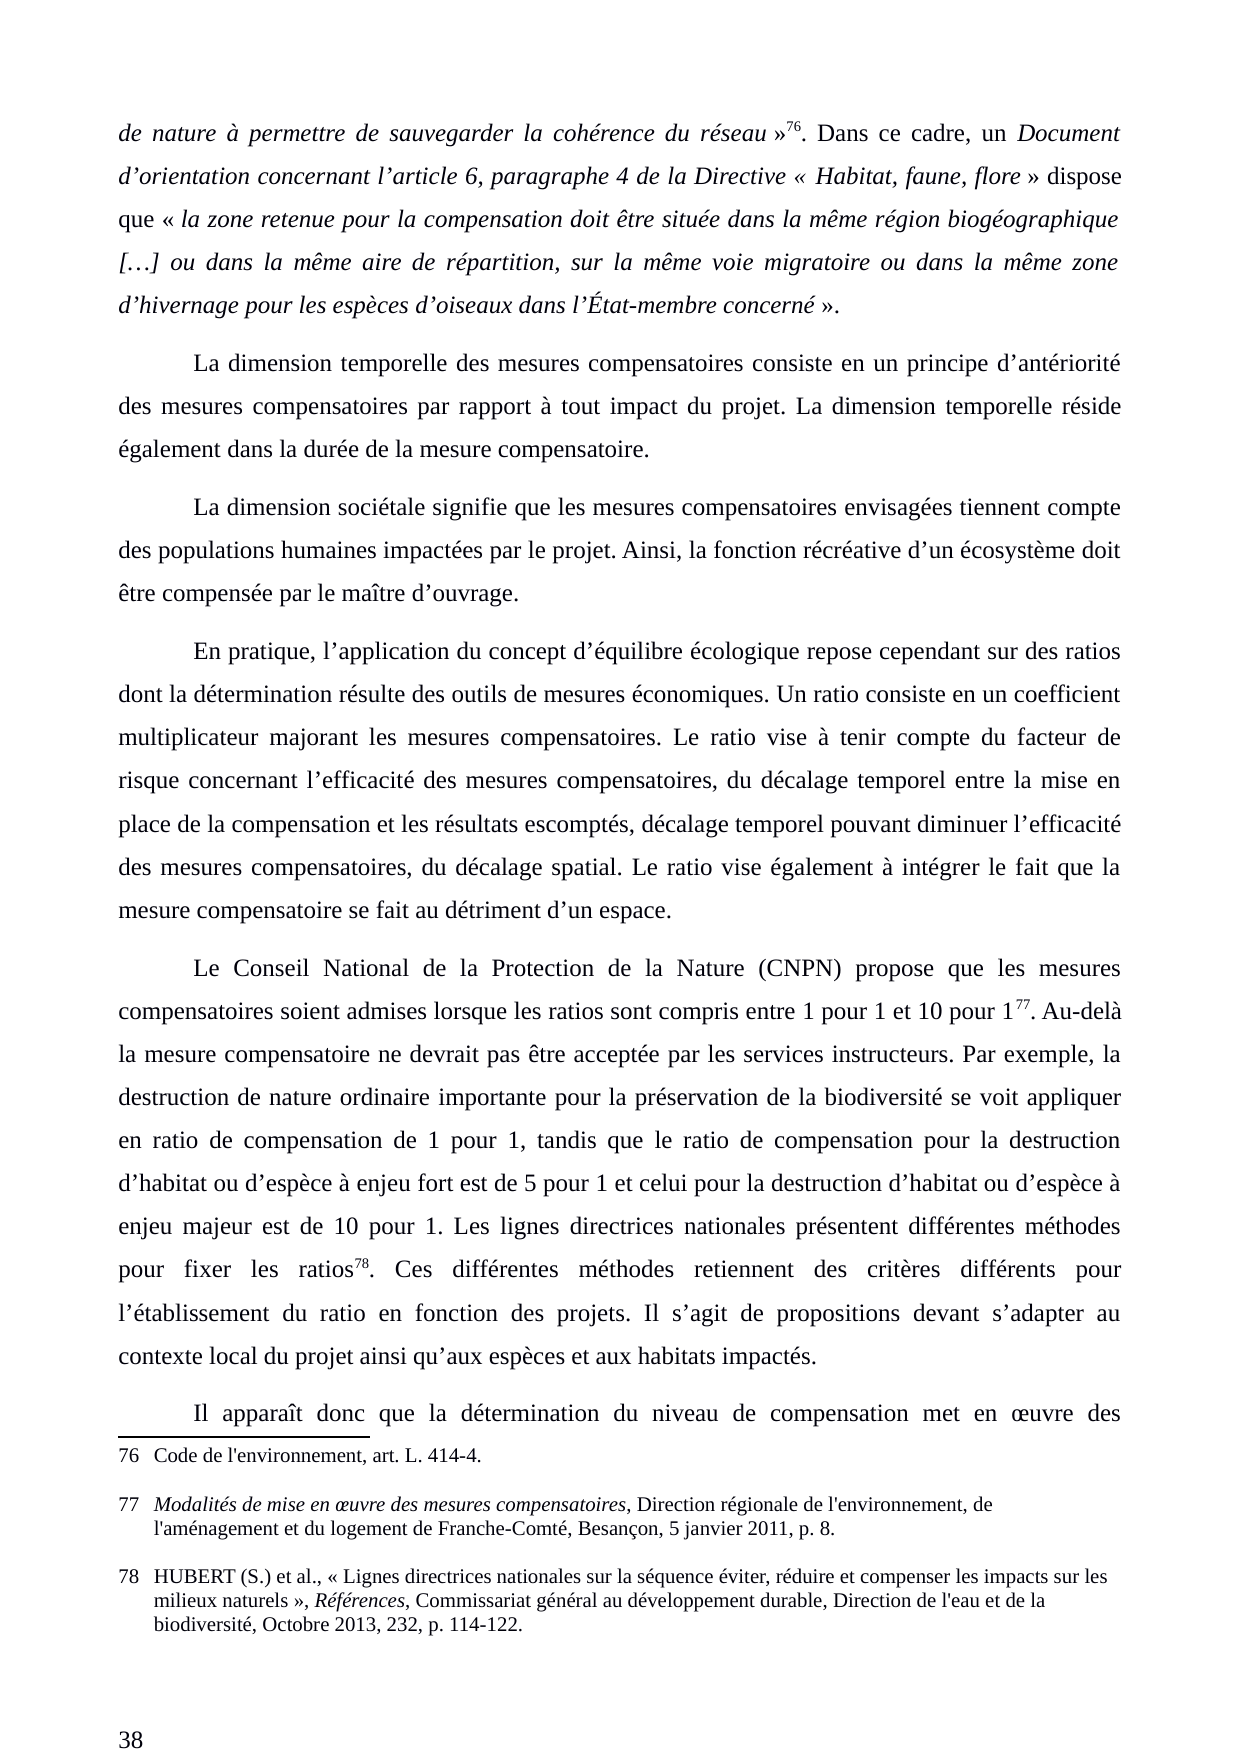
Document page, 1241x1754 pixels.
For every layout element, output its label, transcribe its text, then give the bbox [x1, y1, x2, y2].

text En pratique, l’application du concept d’équilibre écologique repose cependant sur des ratios dont la détermination résulte des outils de mesures économiques. Un ratio consiste en un coefficient multiplicateur majorant les mesures compensatoires. Le ratio vise à tenir compte du facteur de risque concernant l’efficacité des mesures compensatoires, du décalage temporel entre la mise en place de la compensation et les résultats escomptés, décalage temporel pouvant diminuer l’efficacité des mesures compensatoires, du décalage spatial. Le ratio vise également à intégrer le fait que la mesure compensatoire se fait au détriment d’un espace. [118, 636, 1122, 924]
text HUBERT (S.) et al., « Lignes directrices nationales sur la séquence éviter, réduire et compenser les impacts sur les milieux naturels », Références, Commissariat général au développement durable, Direction de l'eau et de la biodiversité, Octobre 2013, 232, p. 114-122. [118, 1564, 1122, 1636]
text La dimension sociétale signifie que les mesures compensatoires envisagées tiennent compte des populations humaines impactées par le projet. Ainsi, la fonction récréative d’un écosystème doit être compensée par le maître d’ouvrage. [118, 492, 1122, 607]
text Il apparaît donc que la détermination du niveau de compensation met en œuvre des [118, 1398, 1122, 1427]
text Modalités de mise en œuvre des mesures compensatoires, Direction régionale de l'environnement, de l'aménagement et du logement de Franche-Comté, Besançon, 5 janvier 2011, p. 8. [118, 1491, 1122, 1539]
text Code de l'environnement, art. L. 414-4. [118, 1443, 1122, 1467]
text La dimension temporelle des mesures compensatoires consiste en un principe d’antériorité des mesures compensatoires par rapport à tout impact du projet. La dimension temporelle réside également dans la durée de la mesure compensatoire. [118, 348, 1122, 463]
text de nature à permettre de sauvegarder la cohérence du réseau ». Dans ce cadre, un Document d’orientation concernant l’article 6, paragraphe 4 de la Directive « Habitat, faune, flore » dispose que « la zone retenue pour la compensation doit être située dans la même région biogéographique […] ou dans la même aire de répartition, sur la même voie migratoire ou dans la même zone d’hivernage pour les espèces d’oiseaux dans l’État-membre concerné ». [118, 118, 1122, 319]
text Le Conseil National de la Protection de la Nature (CNPN) propose que les mesures compensatoires soient admises lorsque les ratios sont compris entre 1 pour 1 et 10 pour 1. Au-delà la mesure compensatoire ne devrait pas être acceptée par les services instructeurs. Par exemple, la destruction de nature ordinaire importante pour la préservation de la biodiversité se voit appliquer en ratio de compensation de 1 pour 1, tandis que le ratio de compensation pour la destruction d’habitat ou d’espèce à enjeu fort est de 5 pour 1 et celui pour la destruction d’habitat ou d’espèce à enjeu majeur est de 10 pour 1. Les lignes directrices nationales présentent différentes méthodes pour fixer les ratios. Ces différentes méthodes retiennent des critères différents pour l’établissement du ratio en fonction des projets. Il s’agit de propositions devant s’adapter au contexte local du projet ainsi qu’aux espèces et aux habitats impactés. [118, 953, 1122, 1369]
